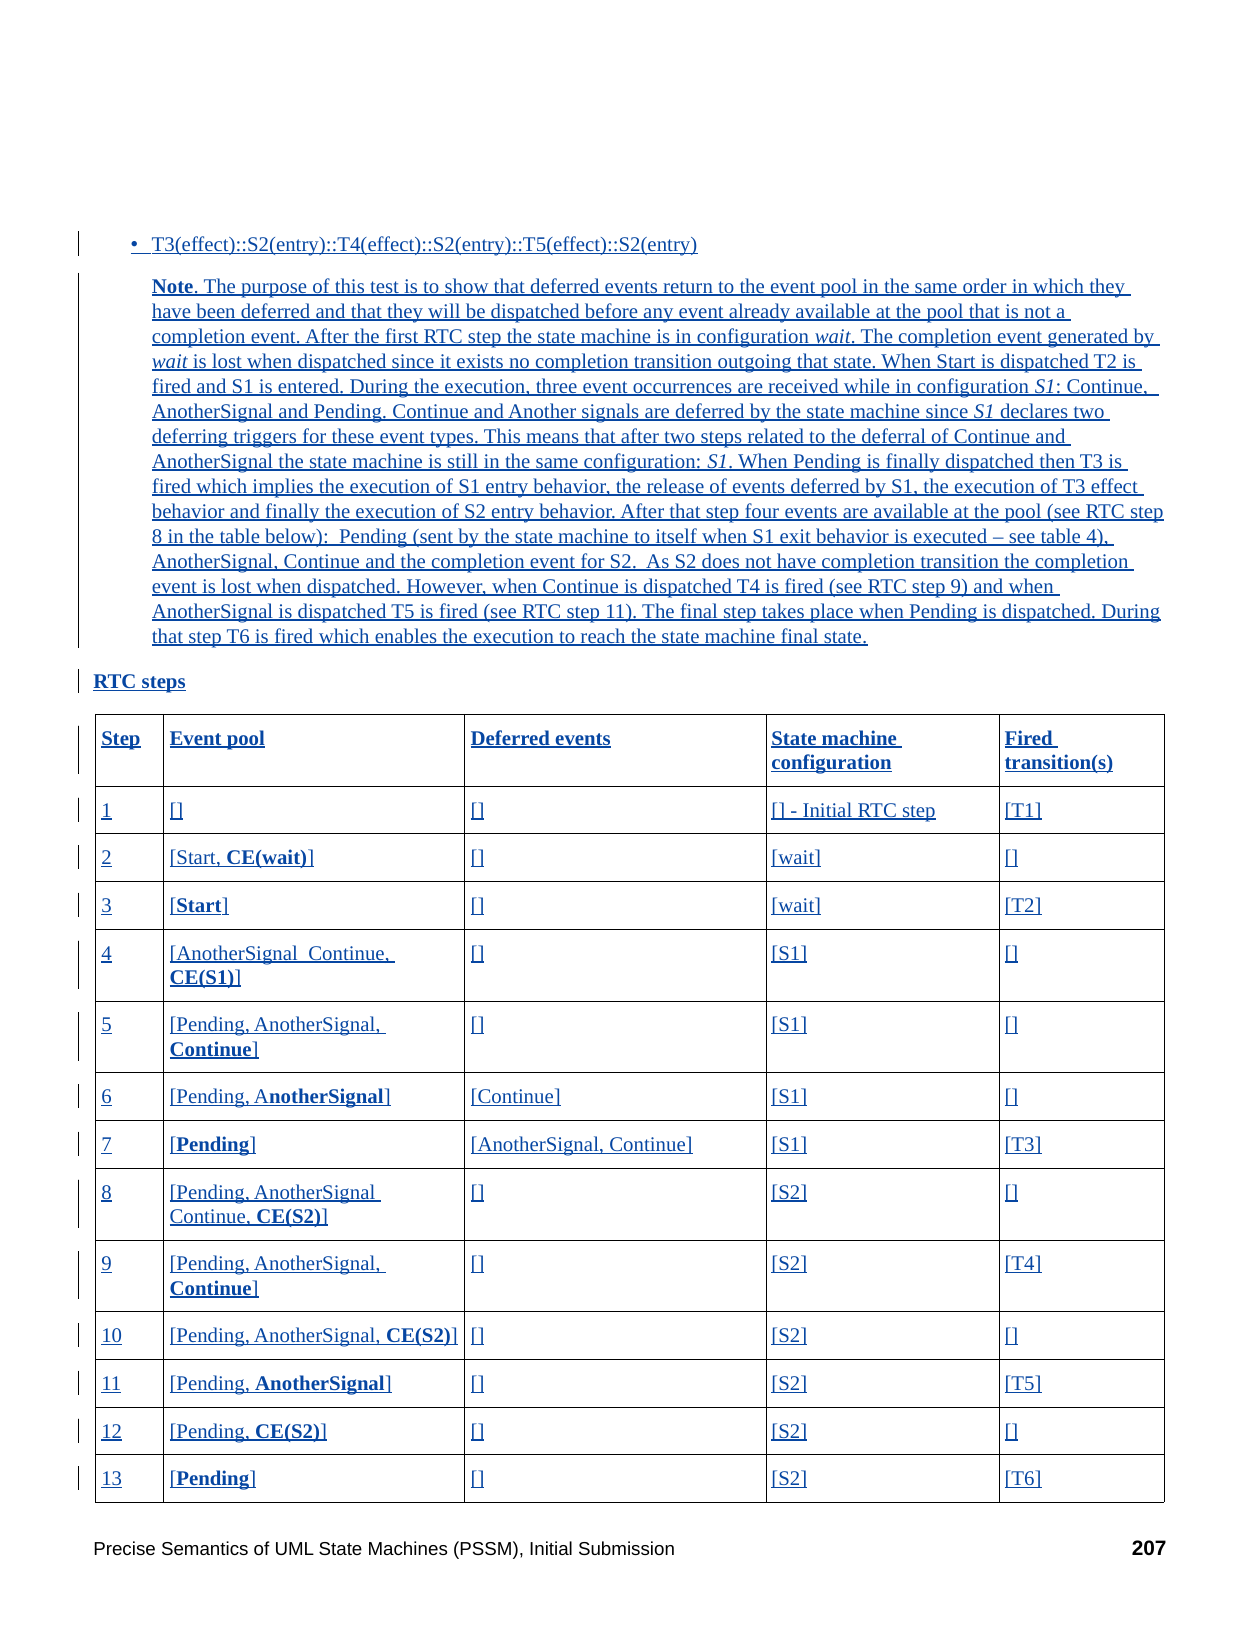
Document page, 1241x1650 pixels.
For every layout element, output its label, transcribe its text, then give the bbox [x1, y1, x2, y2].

table_cell [Pending, AnotherSignal, Continue] [164, 1241, 464, 1311]
table_cell [Pending, AnotherSignal, Continue] [164, 1002, 464, 1072]
table_cell [] - Initial RTC step [767, 787, 999, 833]
list T3(effect)::S2(entry)::T4(effect)::S2(entry)::T5(effect)::S2(entry) [131, 231, 1164, 256]
table_header State machine configuration [767, 715, 999, 786]
table_cell [T2] [1000, 882, 1164, 929]
table_cell [AnotherSignal, Continue] [465, 1121, 766, 1168]
table_cell [] [465, 1002, 766, 1072]
table_cell [AnotherSignal Continue, CE(S1)] [164, 930, 464, 1001]
table_cell [S2] [767, 1241, 999, 1311]
table_cell 10 [96, 1312, 163, 1359]
table_cell [S2] [767, 1360, 999, 1407]
text RTC steps [93, 669, 1164, 693]
table_cell 3 [96, 882, 163, 929]
table_cell 8 [96, 1169, 163, 1239]
table_cell [] [465, 882, 766, 929]
table_cell [Start, CE(wait)] [164, 834, 464, 881]
table_cell 11 [96, 1360, 163, 1407]
table_cell [] [1000, 834, 1164, 881]
table_cell 4 [96, 930, 163, 1001]
table_cell 6 [96, 1073, 163, 1120]
table_cell [T5] [1000, 1360, 1164, 1407]
table_cell [] [465, 1455, 766, 1502]
table_cell [S1] [767, 1121, 999, 1168]
table_cell [] [465, 930, 766, 1001]
table_cell [] [1000, 1073, 1164, 1120]
table_cell [Pending, CE(S2)] [164, 1408, 464, 1454]
table_cell [] [1000, 1408, 1164, 1454]
table_cell [Start] [164, 882, 464, 929]
table_cell [] [1000, 930, 1164, 1001]
table_cell [] [465, 1169, 766, 1239]
table_cell [wait] [767, 882, 999, 929]
table_header Deferred events [465, 715, 766, 786]
table_cell [S2] [767, 1169, 999, 1239]
list Note. The purpose of this test is to show that deferred events return to the event pool in the same order in which they have been deferred and that they will be dispatched before any event already available at the pool that is not a completion event. After the first RTC step the state machine is in configuration wait. The completion event generated by wait is lost when dispatched since it exists no completion transition outgoing that state. When Start is dispatched T2 is fired and S1 is entered. During the execution, three event occurrences are received while in configuration S1: Continue, AnotherSignal and Pending. Continue and Another signals are deferred by the state machine since S1 declares two deferring triggers for these event types. This means that after two steps related to the deferral of Continue and AnotherSignal the state machine is still in the same configuration: S1. When Pending is finally dispatched then T3 is fired which implies the execution of S1 entry behavior, the release of events deferred by S1, the execution of T3 effect behavior and finally the execution of S2 entry behavior. After that step four events are available at the pool (see RTC step 8 in the table below): Pending (sent by the state machine to itself when S1 exit behavior is executed – see table 4), AnotherSignal, Continue and the completion event for S2. As S2 does not have completion transition the completion event is lost when dispatched. However, when Continue is dispatched T4 is fired (see RTC step 9) and when AnotherSignal is dispatched T5 is fired (see RTC step 11). The final step takes place when Pending is dispatched. During that step T6 is fired which enables the execution to reach the state machine final state. [131, 273, 1164, 648]
table_cell [Pending, AnotherSignal, CE(S2)] [164, 1312, 464, 1359]
table_cell 1 [96, 787, 163, 833]
table_cell 12 [96, 1408, 163, 1454]
table_cell [] [465, 1312, 766, 1359]
table_cell [] [465, 1241, 766, 1311]
table_cell [] [465, 1408, 766, 1454]
table_cell [] [164, 787, 464, 833]
table_cell [] [465, 787, 766, 833]
table_cell [Pending, AnotherSignal] [164, 1073, 464, 1120]
table_cell [Pending, AnotherSignal] [164, 1360, 464, 1407]
table_cell [T4] [1000, 1241, 1164, 1311]
table_cell [T3] [1000, 1121, 1164, 1168]
table_cell [wait] [767, 834, 999, 881]
table_cell [] [465, 834, 766, 881]
table_cell [Continue] [465, 1073, 766, 1120]
table_cell [Pending] [164, 1455, 464, 1502]
table_cell [S2] [767, 1408, 999, 1454]
table_cell [] [1000, 1002, 1164, 1072]
table_cell [S2] [767, 1312, 999, 1359]
table_header Step [96, 715, 163, 786]
table_cell [] [465, 1360, 766, 1407]
table_cell [Pending] [164, 1121, 464, 1168]
table_cell [T6] [1000, 1455, 1164, 1502]
table_cell [S1] [767, 1073, 999, 1120]
table_cell 2 [96, 834, 163, 881]
table_header Fired transition(s) [1000, 715, 1164, 786]
table_cell [S1] [767, 930, 999, 1001]
table_cell [S2] [767, 1455, 999, 1502]
table_header Event pool [164, 715, 464, 786]
table_cell [] [1000, 1169, 1164, 1239]
table_cell 5 [96, 1002, 163, 1072]
table_cell 9 [96, 1241, 163, 1311]
table_cell [] [1000, 1312, 1164, 1359]
table_cell [Pending, AnotherSignal Continue, CE(S2)] [164, 1169, 464, 1239]
table_cell [S1] [767, 1002, 999, 1072]
table_cell 13 [96, 1455, 163, 1502]
table_cell [T1] [1000, 787, 1164, 833]
table_cell 7 [96, 1121, 163, 1168]
